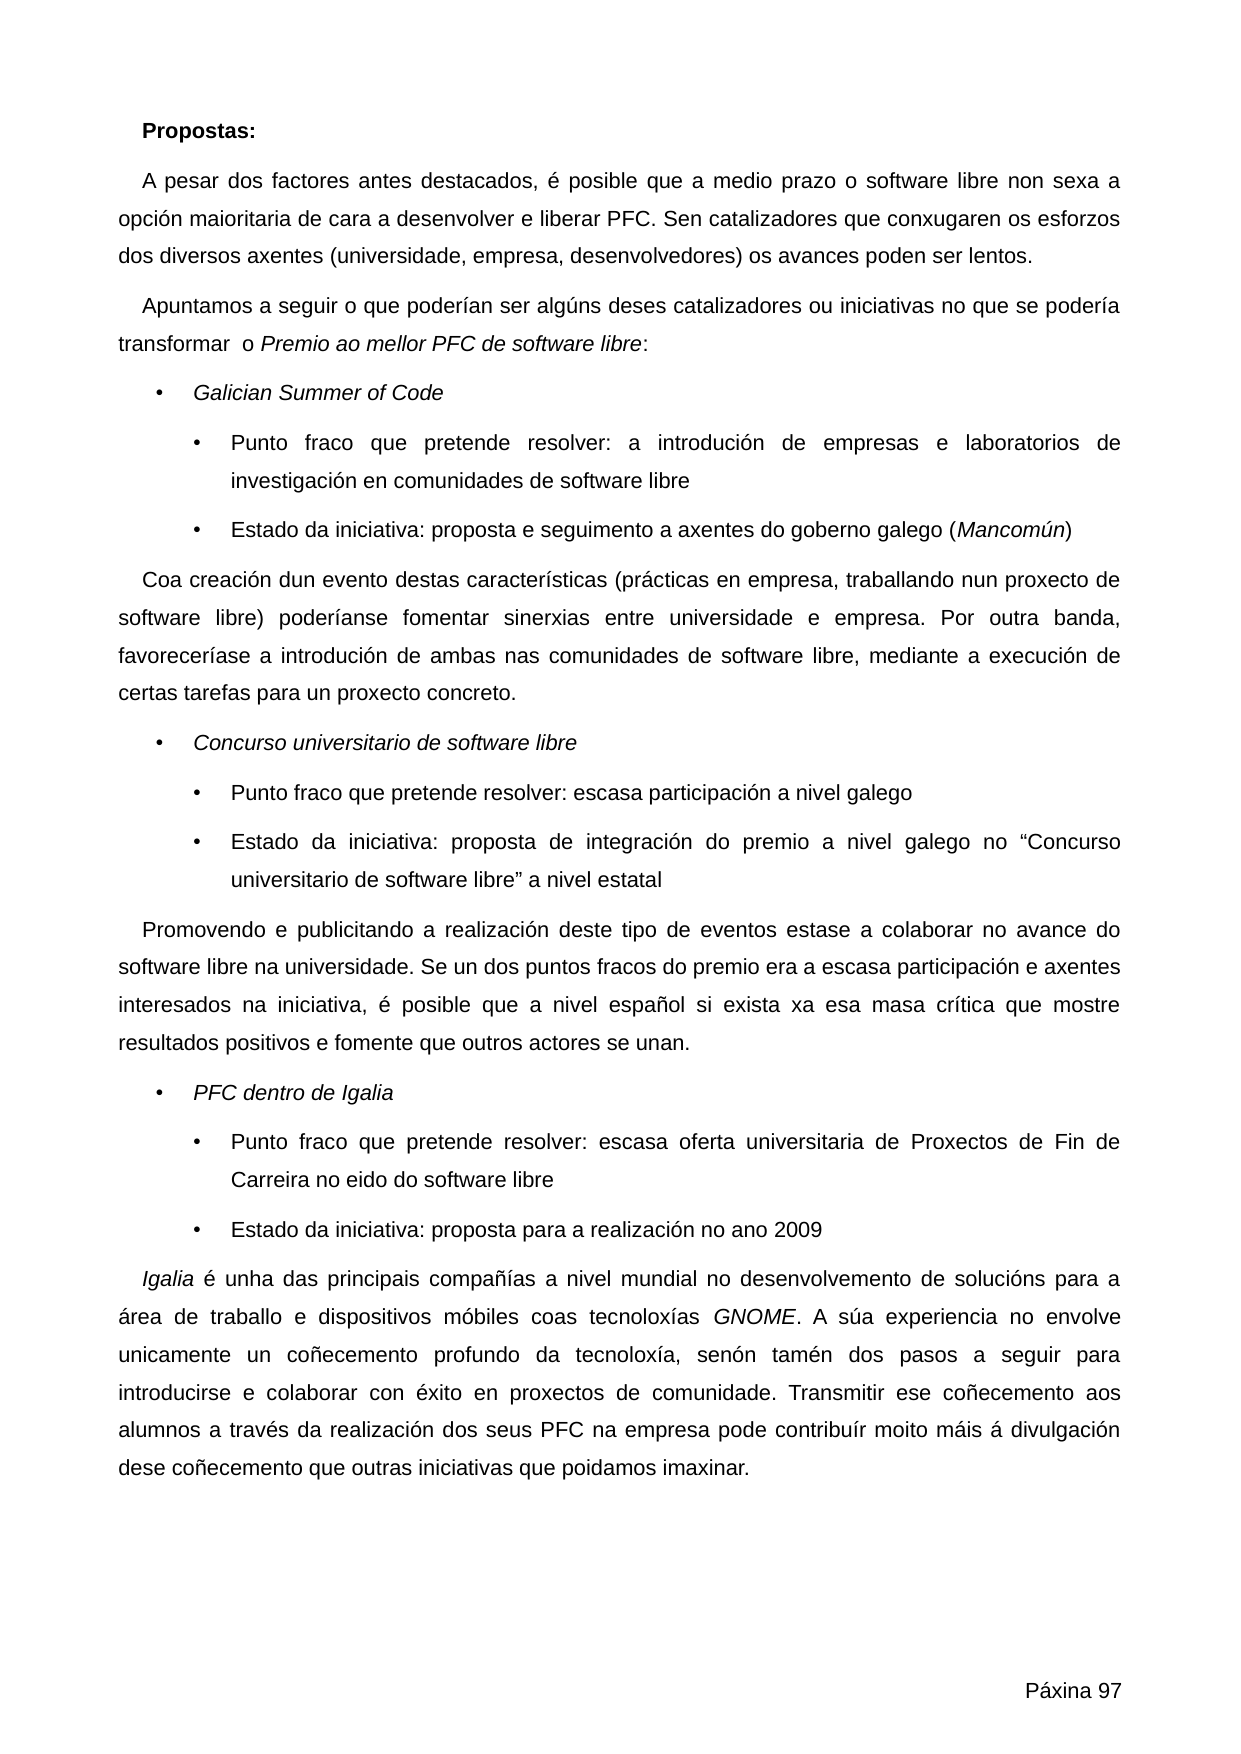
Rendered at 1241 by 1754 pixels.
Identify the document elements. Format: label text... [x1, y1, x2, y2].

list Galician Summer of Code [156, 380, 1122, 406]
list Punto fraco que pretende resolver: a introdución de empresas e laboratorios de investigación en comunidades de software libre [193, 430, 1122, 493]
text Igalia é unha das principais compañías a nivel mundial no desenvolvemento de solucións para a área de traballo e dispositivos móbiles coas tecnoloxías GNOME. A súa experiencia no envolve unicamente un coñecemento profundo da tecnoloxía, senón tamén dos pasos a seguir para introducirse e colaborar con éxito en proxectos de comunidade. Transmitir ese coñecemento aos alumnos a través da realización dos seus PFC na empresa pode contribuír moito máis á divulgación dese coñecemento que outras iniciativas que poidamos imaxinar. [118, 1266, 1122, 1480]
list Estado da iniciativa: proposta e seguimento a axentes do goberno galego (Mancomún) [193, 517, 1122, 542]
list Concurso universitario de software libre [156, 730, 1122, 755]
list Estado da iniciativa: proposta de integración do premio a nivel galego no “Concurso universitario de software libre” a nivel estatal [193, 829, 1122, 892]
list Punto fraco que pretende resolver: escasa participación a nivel galego [193, 779, 1122, 805]
list Estado da iniciativa: proposta para a realización no ano 2009 [193, 1216, 1122, 1242]
text A pesar dos factores antes destacados, é posible que a medio prazo o software libre non sexa a opción maioritaria de cara a desenvolver e liberar PFC. Sen catalizadores que conxugaren os esforzos dos diversos axentes (universidade, empresa, desenvolvedores) os avances poden ser lentos. [118, 168, 1122, 268]
text Promovendo e publicitando a realización deste tipo de eventos estase a colaborar no avance do software libre na universidade. Se un dos puntos fracos do premio era a escasa participación e axentes interesados na iniciativa, é posible que a nivel español si exista xa esa masa crítica que mostre resultados positivos e fomente que outros actores se unan. [118, 916, 1122, 1055]
text Apuntamos a seguir o que poderían ser algúns deses catalizadores ou iniciativas no que se podería transformar o Premio ao mellor PFC de software libre: [118, 293, 1122, 356]
text Propostas: [118, 118, 1122, 143]
list PFC dentro de Igalia [156, 1079, 1122, 1105]
text Coa creación dun evento destas características (prácticas en empresa, traballando nun proxecto de software libre) poderíanse fomentar sinerxias entre universidade e empresa. Por outra banda, favoreceríase a introdución de ambas nas comunidades de software libre, mediante a execución de certas tarefas para un proxecto concreto. [118, 567, 1122, 706]
list Punto fraco que pretende resolver: escasa oferta universitaria de Proxectos de Fin de Carreira no eido do software libre [193, 1129, 1122, 1192]
